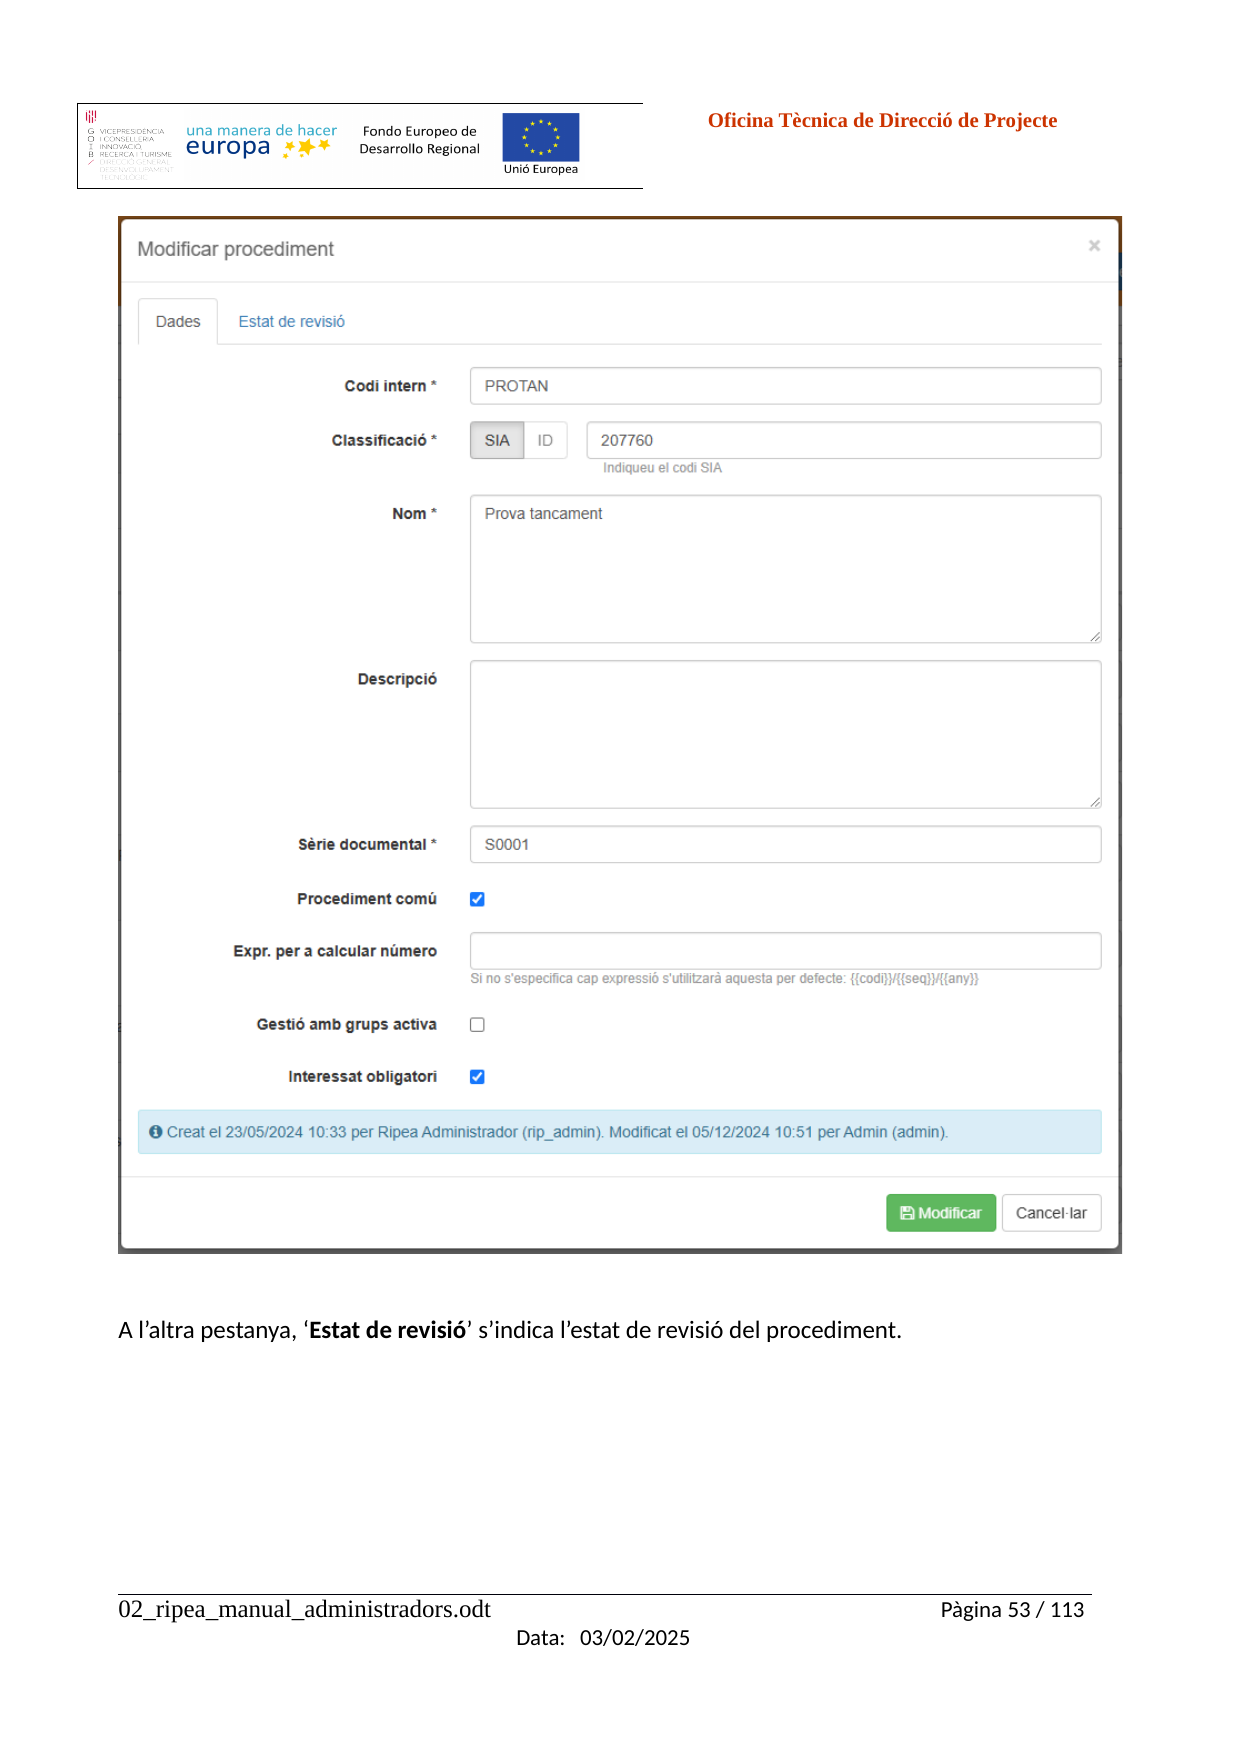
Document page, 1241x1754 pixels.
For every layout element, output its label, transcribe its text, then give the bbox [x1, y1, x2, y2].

picture [82, 108, 178, 182]
text A l’altra pestanya, ‘Estat de revisió’ s’indica l’estat de revisió del procediment. [118, 1314, 1122, 1345]
picture [184, 108, 585, 182]
picture [118, 216, 1123, 1254]
